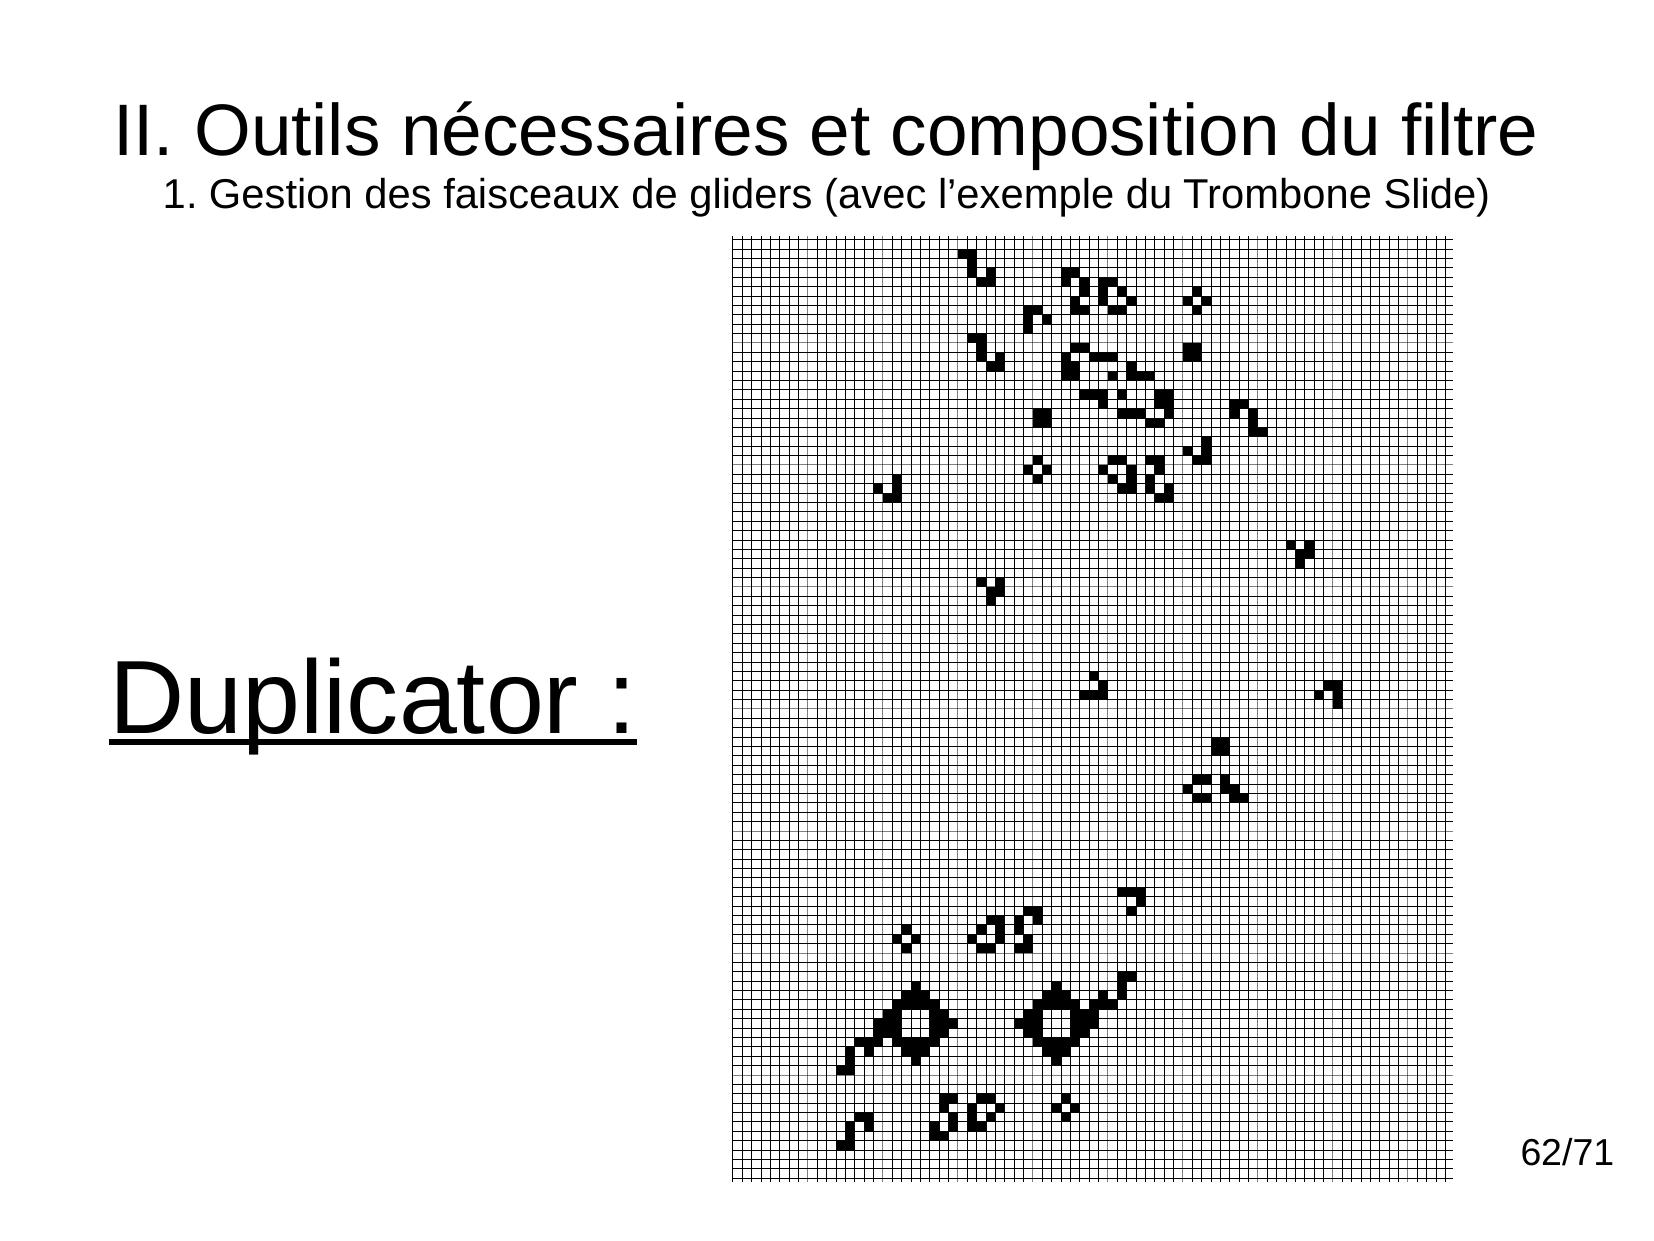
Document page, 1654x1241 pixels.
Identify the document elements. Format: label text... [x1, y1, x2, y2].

text_box <number>/71 [1505, 1124, 1654, 1182]
picture [732, 236, 1453, 1182]
title II. Outils nécessaires et composition du filtre 1. Gestion des faisceaux de gliders (avec l’exemple du Trombone Slide) [82, 49, 1571, 257]
text_box Duplicator : [94, 631, 652, 763]
